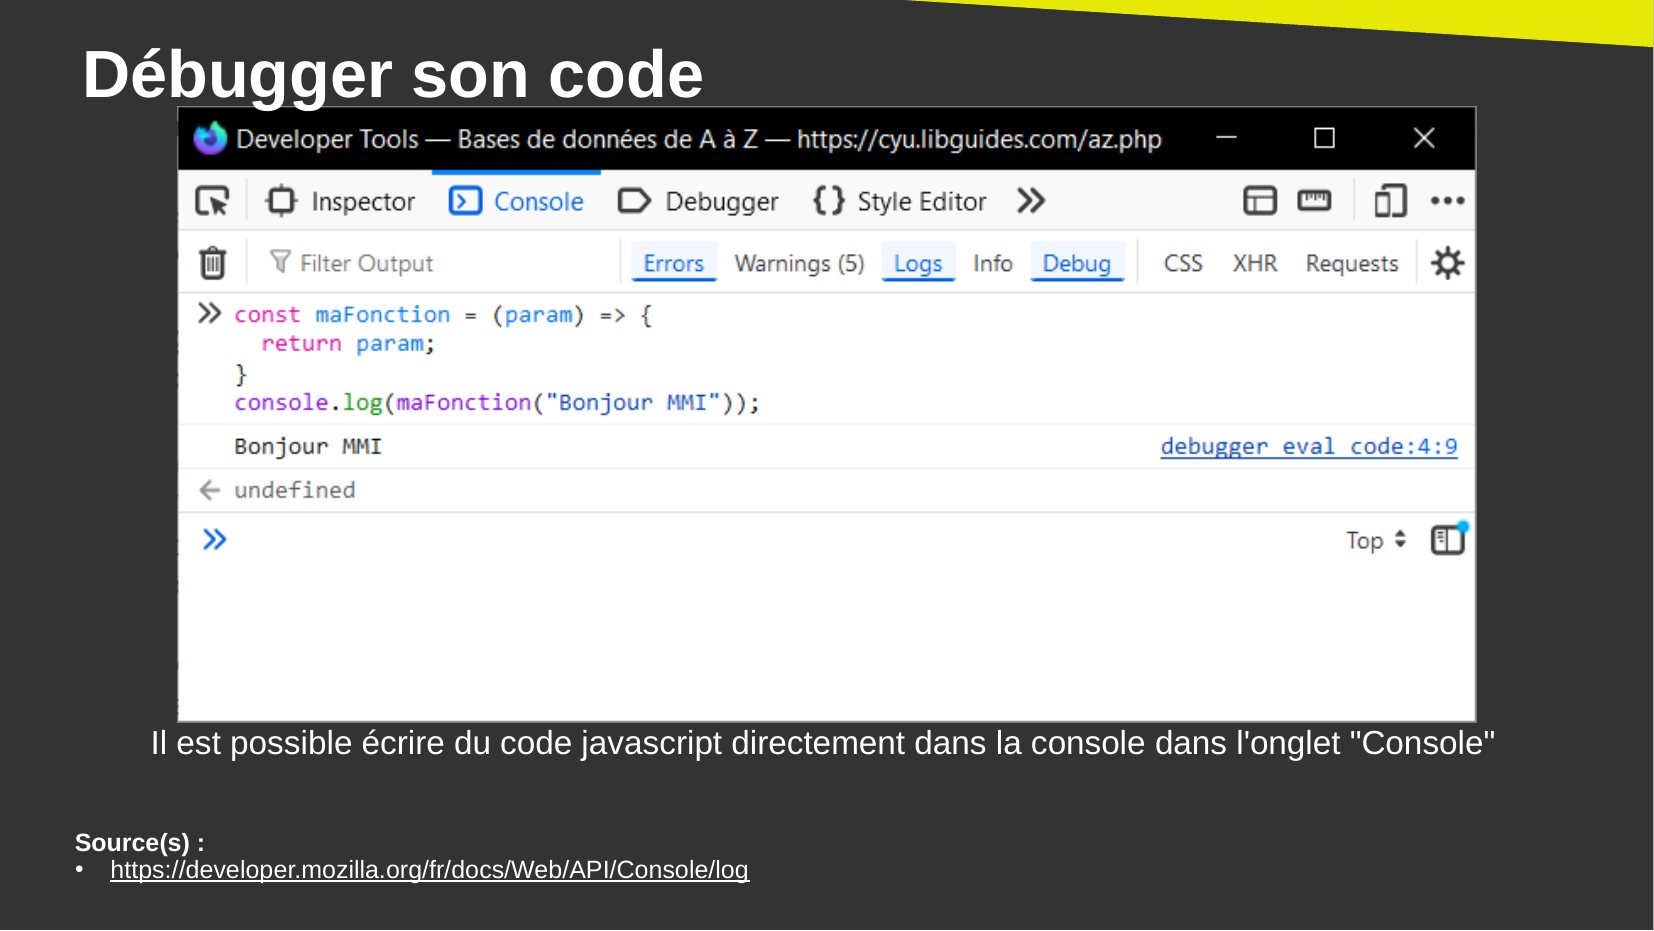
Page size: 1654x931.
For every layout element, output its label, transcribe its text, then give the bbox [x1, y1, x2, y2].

title Débugger son code [82, 37, 1571, 114]
text_box [904, 0, 1654, 48]
text_box Source(s) : https://developer.mozilla.org/fr/docs/Web/API/Console/log [60, 820, 1583, 892]
text_box Il est possible écrire du code javascript directement dans la console dans l'onglet "Console" [135, 716, 1518, 810]
picture [177, 114, 1477, 716]
